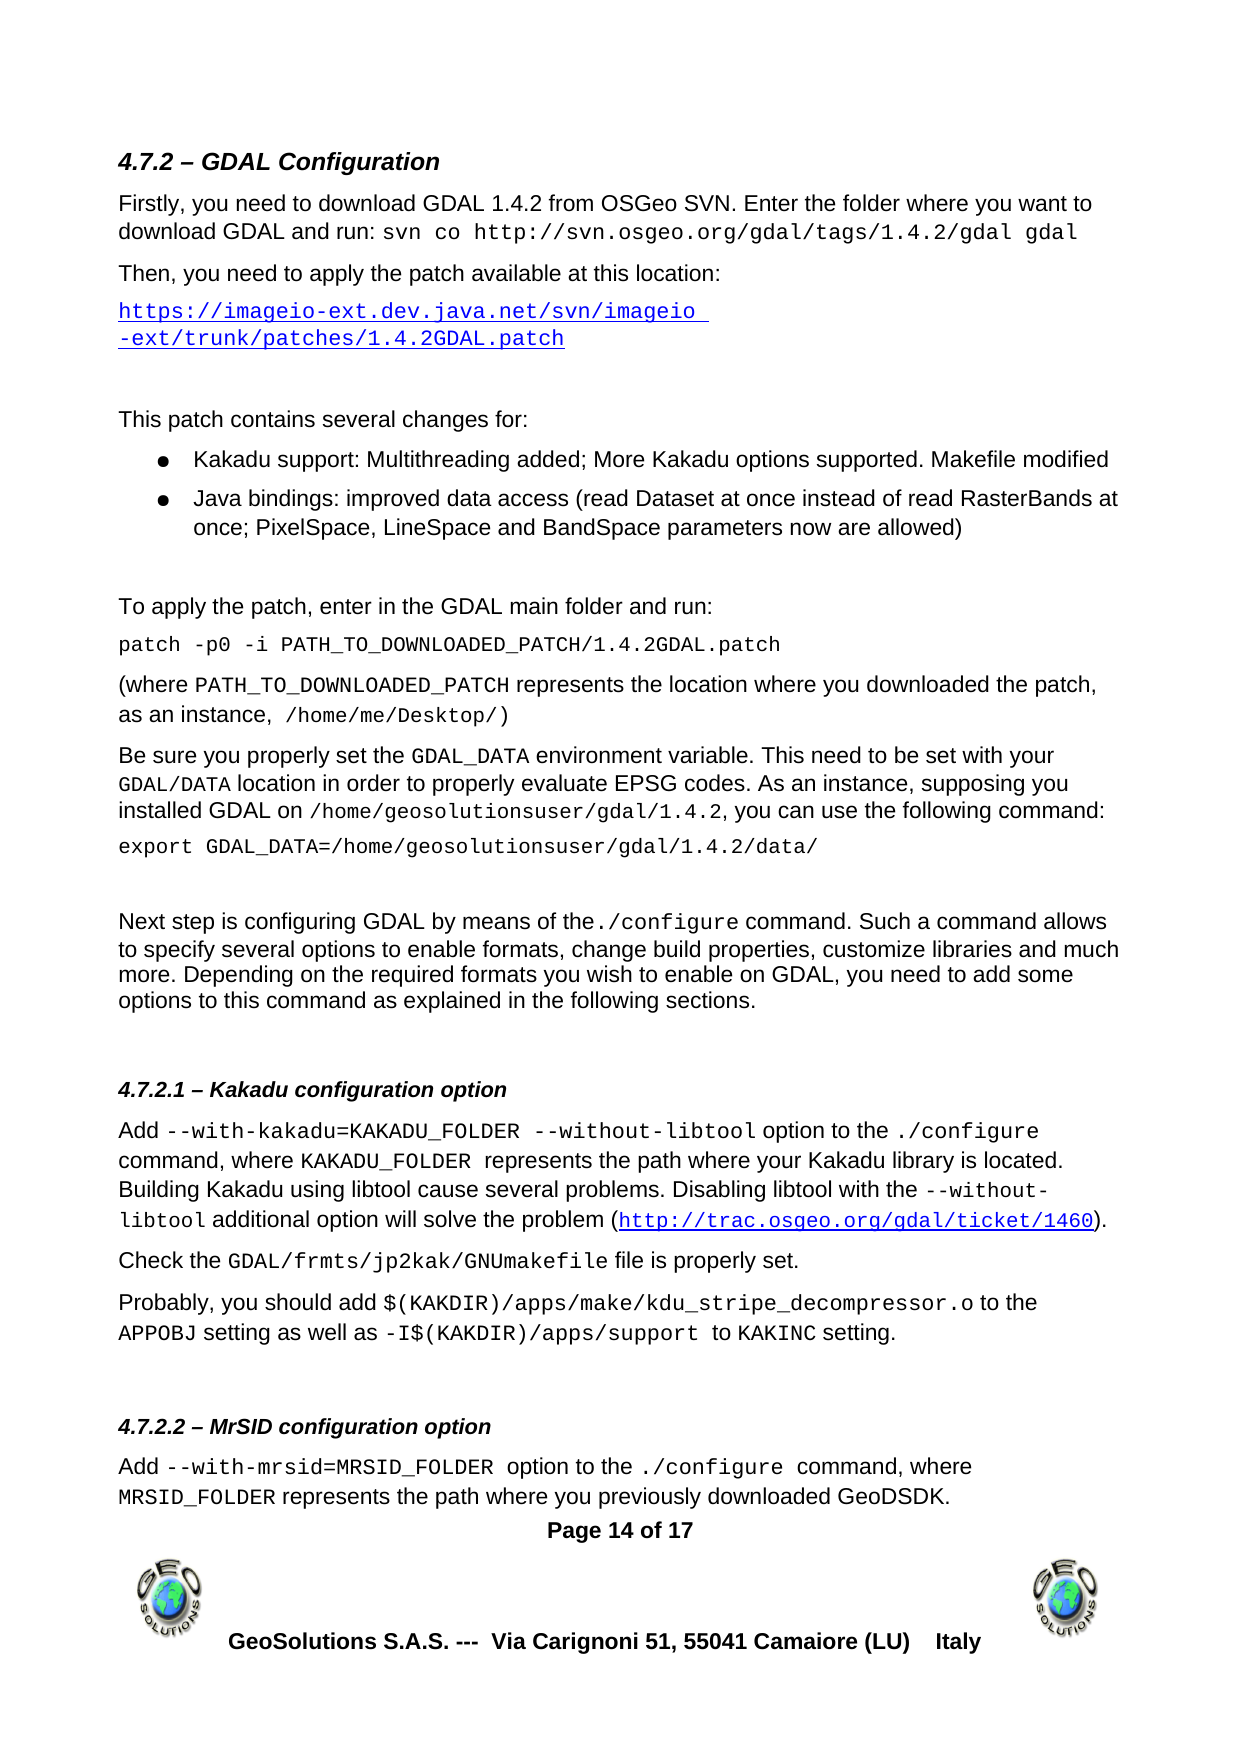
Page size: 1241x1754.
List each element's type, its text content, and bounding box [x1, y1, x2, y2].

list Java bindings: improved data access (read Dataset at once instead of read RasterBands at once; PixelSpace, LineSpace and BandSpace parameters now are allowed) [156, 486, 1122, 540]
picture [1030, 1552, 1101, 1641]
text patch -p0 -i PATH_TO_DOWNLOADED_PATCH/1.4.2GDAL.patch [118, 634, 1122, 658]
picture [134, 1552, 205, 1641]
subtitle 4.7.2.1 – Kakadu configuration option [118, 1078, 1122, 1103]
text Next step is configuring GDAL by means of the./configure command. Such a command allows to specify several options to enable formats, change build properties, customize libraries and much more. Depending on the required formats you wish to enable on GDAL, you need to add some options to this command as explained in the following sections. [118, 909, 1122, 1013]
text Firstly, you need to download GDAL 1.4.2 from OSGeo SVN. Enter the folder where you want to download GDAL and run: svn co http://svn.osgeo.org/gdal/tags/1.4.2/gdal gdal [118, 191, 1122, 246]
subtitle 4.7.2 – GDAL Configuration [118, 148, 1122, 175]
text Add --with-mrsid=MRSID_FOLDER option to the ./configure command, where MRSID_FOLDER represents the path where you previously downloaded GeoDSDK. [118, 1454, 1122, 1511]
text Add --with-kakadu=KAKADU_FOLDER --without-libtool option to the ./configure command, where KAKADU_FOLDER represents the path where your Kakadu library is located. Building Kakadu using libtool cause several problems. Disabling libtool with the --without-libtool additional option will solve the problem (http://trac.osgeo.org/gdal/ticket/1460). [118, 1117, 1122, 1233]
text To apply the patch, enter in the GDAL main folder and run: [118, 594, 1122, 620]
text Probably, you should add $(KAKDIR)/apps/make/kdu_stripe_decompressor.o to the APPOBJ setting as well as -I$(KAKDIR)/apps/support to KAKINC setting. [118, 1290, 1122, 1347]
text Be sure you properly set the GDAL_DATA environment variable. This need to be set with your GDAL/DATA location in order to properly evaluate EPSG codes. As an instance, supposing you installed GDAL on /home/geosolutionsuser/gdal/1.4.2, you can use the following command: [118, 743, 1122, 824]
text Check the GDAL/frmts/jp2kak/GNUmakefile file is properly set. [118, 1248, 1122, 1275]
text https://imageio-ext.dev.java.net/svn/imageio -ext/trunk/patches/1.4.2GDAL.patch [118, 300, 1122, 352]
subtitle 4.7.2.2 – MrSID configuration option [118, 1414, 1122, 1439]
text This patch contains several changes for: [118, 406, 1122, 432]
text export GDAL_DATA=/home/geosolutionsuser/gdal/1.4.2/data/ [118, 836, 1122, 860]
text (where PATH_TO_DOWNLOADED_PATCH represents the location where you downloaded the patch, as an instance, /home/me/Desktop/) [118, 672, 1122, 729]
text Then, you need to apply the patch available at this location: [118, 260, 1122, 286]
list Kakadu support: Multithreading added; More Kakadu options supported. Makefile modified [156, 446, 1122, 472]
